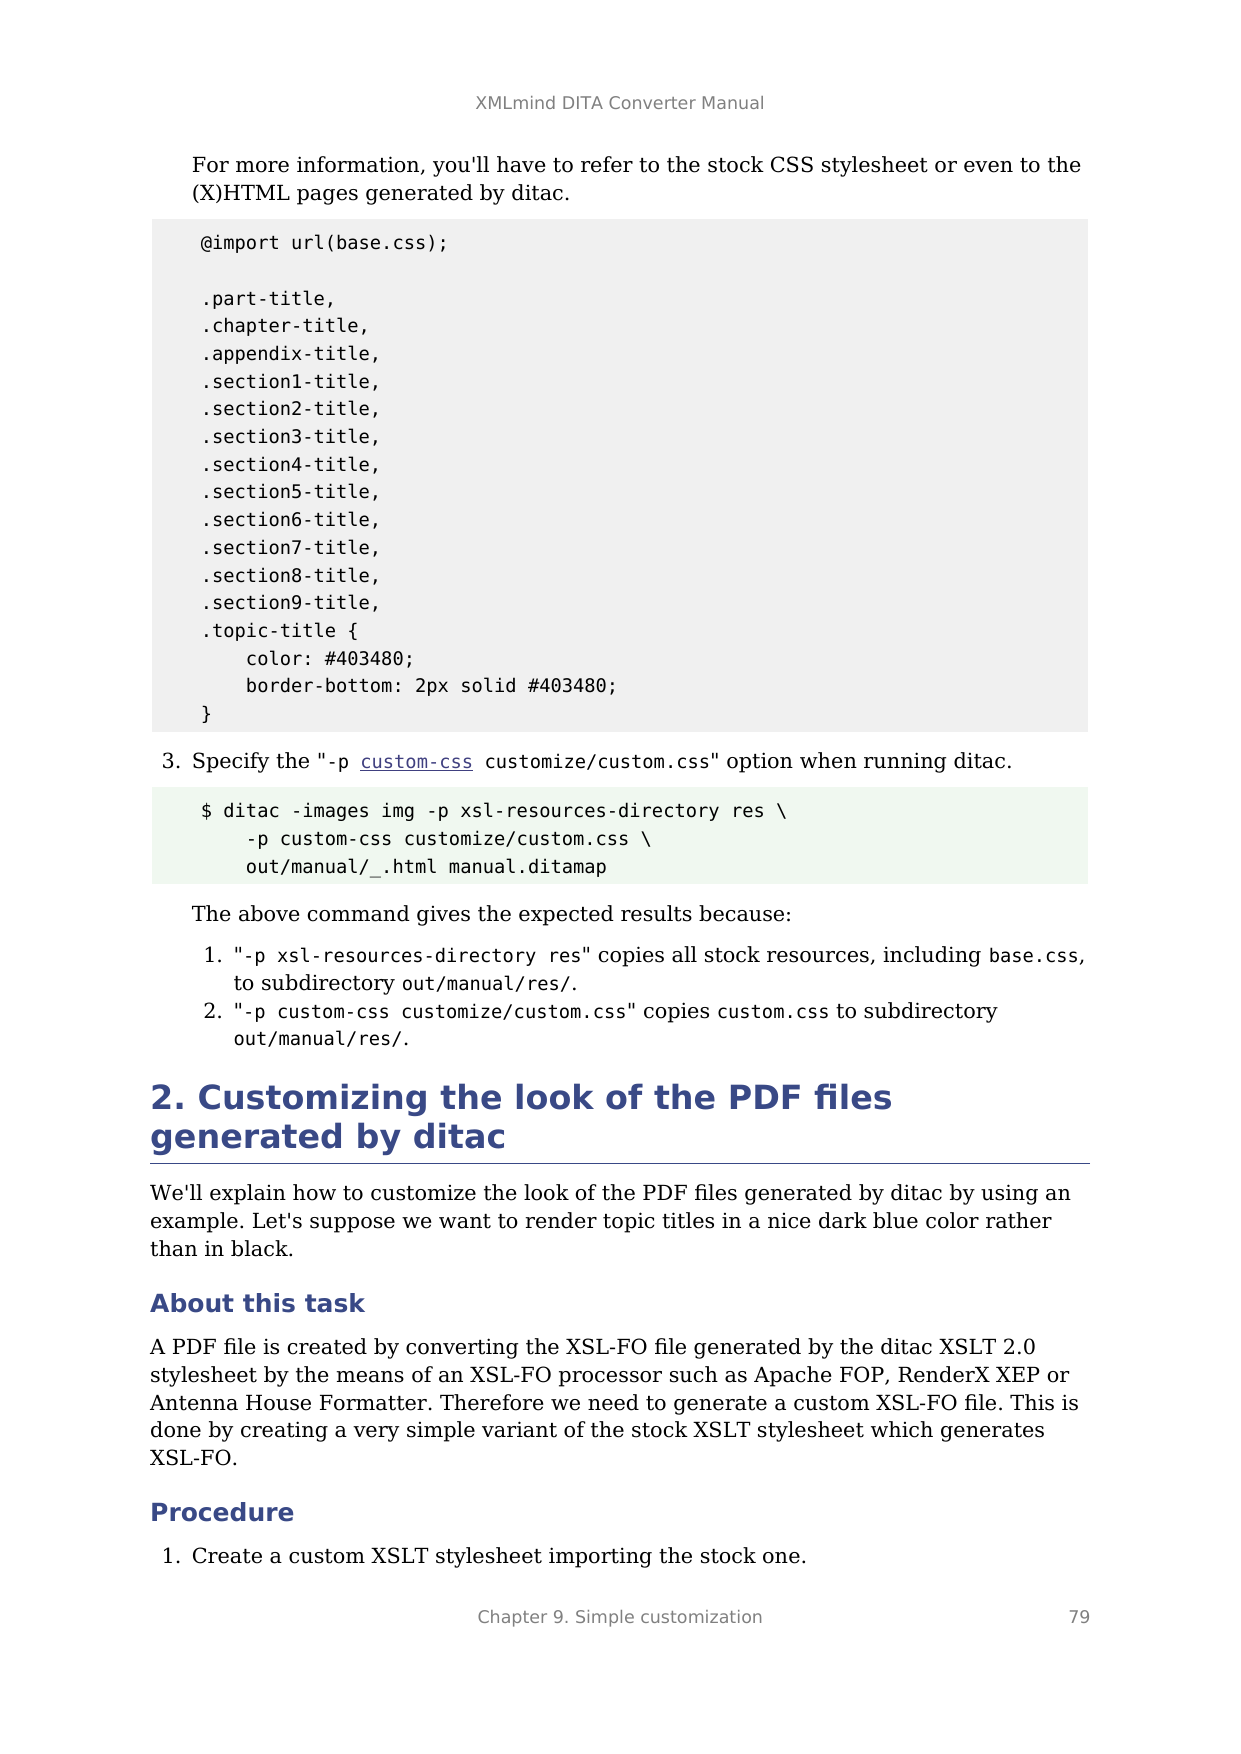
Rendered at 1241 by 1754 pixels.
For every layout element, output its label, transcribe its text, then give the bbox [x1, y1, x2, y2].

text We'll explain how to customize the look of the PDF files generated by ditac by using an example. Let's suppose we want to render topic titles in a nice dark blue color rather than in black. [150, 1178, 1090, 1261]
list "-p custom-css customize/custom.css" copies custom.css to subdirectory out/manual/res/. [192, 995, 1090, 1051]
list Specify the "-p custom-css customize/custom.css" option when running ditac. [150, 746, 1090, 773]
text Procedure [150, 1498, 1090, 1527]
list @import url(base.css); .part-title, .chapter-title, .appendix-title, .section1-title, .section2-title, .section3-title, .section4-title, .section5-title, .section6-title, .section7-title, .section8-title, .section9-title, .topic-title { color: #403480; border-bottom: 2px solid #403480; } [152, 219, 1088, 732]
text About this task [150, 1289, 1090, 1318]
list Create a custom XSLT stylesheet importing the stock one. [150, 1541, 1090, 1568]
list The above command gives the expected results because: [150, 898, 1090, 926]
list For more information, you'll have to refer to the stock CSS stylesheet or even to the (X)HTML pages generated by ditac. [150, 150, 1090, 205]
subtitle 2. Customizing the look of the PDF files generated by ditac [150, 1078, 1090, 1163]
text A PDF file is created by converting the XSL-FO file generated by the ditac XSLT 2.0 stylesheet by the means of an XSL-FO processor such as Apache FOP, RenderX XEP or Antenna House Formatter. Therefore we need to generate a custom XSL-FO file. This is done by creating a very simple variant of the stock XSLT stylesheet which generates XSL-FO. [150, 1332, 1090, 1470]
list $ ditac -images img -p xsl-resources-directory res \ -p custom-css customize/custom.css \ out/manual/_.html manual.ditamap [152, 787, 1088, 884]
list "-p xsl-resources-directory res" copies all stock resources, including base.css, to subdirectory out/manual/res/. [192, 940, 1090, 995]
